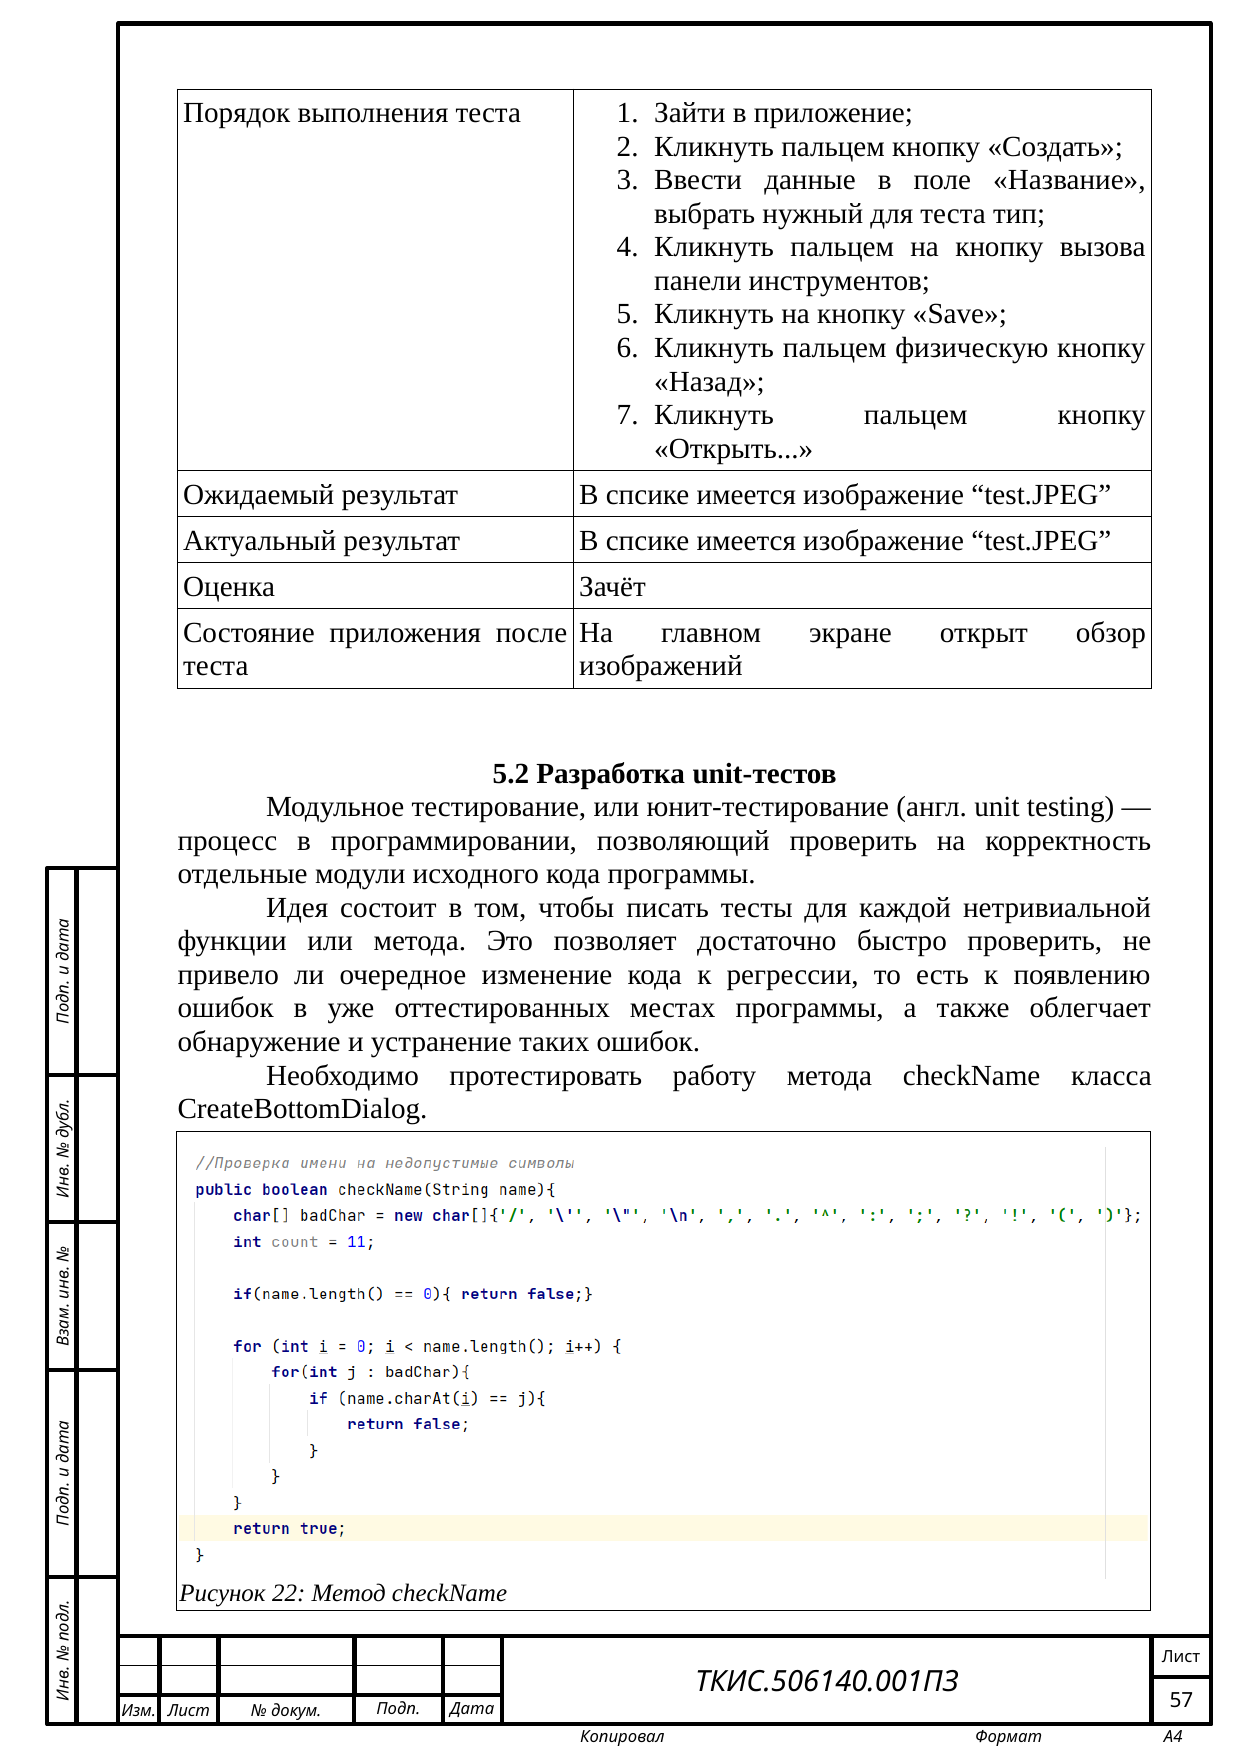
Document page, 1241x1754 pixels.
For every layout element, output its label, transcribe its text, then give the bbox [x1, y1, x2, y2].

table_cell Зачёт [574, 563, 1151, 608]
subtitle Разработка unit-тестов [177, 756, 1152, 789]
table_cell Ожидаемый результат [178, 471, 573, 516]
table_cell Актуальный результат [178, 517, 573, 562]
picture [179, 1147, 1148, 1579]
table_cell Состояние приложения после теста [178, 609, 573, 688]
text Идея состоит в том, чтобы писать тесты для каждой нетривиальной функции или метода. Это позволяет достаточно быстро проверить, не привело ли очередное изменение кода к регрессии, то есть к появлению ошибок в уже оттестированных местах программы, а также облегчает обнаружение и устранение таких ошибок. [177, 890, 1152, 1058]
table_cell Оценка [178, 563, 573, 608]
table_cell На главном экране открыт обзор изображений [574, 609, 1151, 688]
table_cell Порядок выполнения теста [178, 90, 573, 470]
text Рисунок 22: Метод checkName [179, 1579, 1148, 1607]
table_cell В спсике имеется изображение “test.JPEG” [574, 517, 1151, 562]
text [177, 1132, 1150, 1610]
table_cell Зайти в приложение; Кликнуть пальцем кнопку «Создать»; Ввести данные в поле «Название», выбрать нужный для теста тип; Кликнуть пальцем на кнопку вызова панели инструментов; Кликнуть на кнопку «Save»; Кликнуть пальцем физическую кнопку «Назад»; Кликнуть пальцем кнопку «Открыть...» [574, 90, 1151, 470]
text Необходимо протестировать работу метода checkName класса CreateBottomDialog. [177, 1058, 1152, 1125]
text Модульное тестирование, или юнит-тестирование (англ. unit testing) — процесс в программировании, позволяющий проверить на корректность отдельные модули исходного кода программы. [177, 789, 1152, 890]
table_cell В спсике имеется изображение “test.JPEG” [574, 471, 1151, 516]
